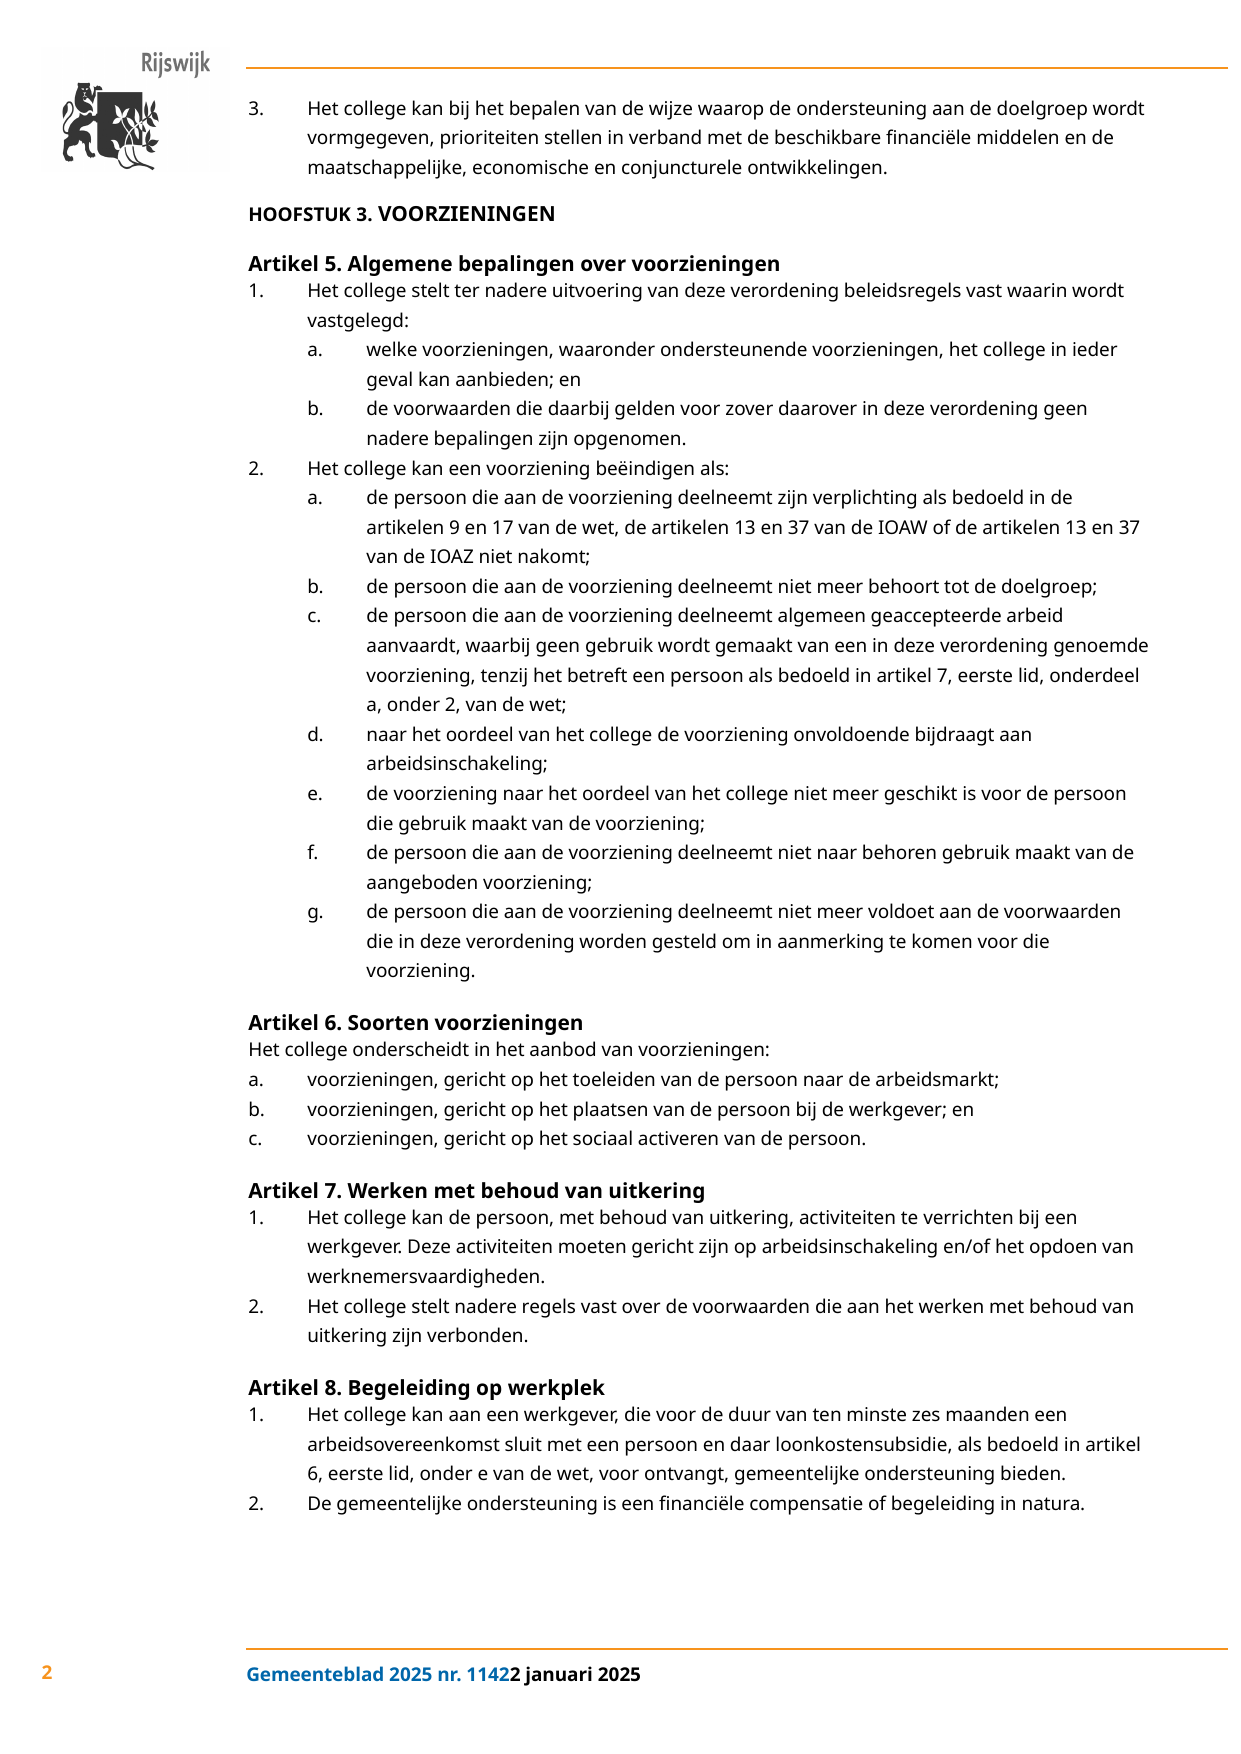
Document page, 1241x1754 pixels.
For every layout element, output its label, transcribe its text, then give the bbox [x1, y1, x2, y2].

list de persoon die aan de voorziening deelneemt niet naar behoren gebruik maakt van de aangeboden voorziening; [307, 839, 1152, 895]
list Het college kan bij het bepalen van de wijze waarop de ondersteuning aan de doelgroep wordt vormgegeven, prioriteiten stellen in verband met de beschikbare financiële middelen en de maatschappelijke, economische en conjuncturele ontwikkelingen. [248, 95, 1152, 180]
list voorzieningen, gericht op het sociaal activeren van de persoon. [248, 1125, 1152, 1151]
list de persoon die aan de voorziening deelneemt algemeen geaccepteerde arbeid aanvaardt, waarbij geen gebruik wordt gemaakt van een in deze verordening genoemde voorziening, tenzij het betreft een persoon als bedoeld in artikel 7, eerste lid, onderdeel a, onder 2, van de wet; [307, 603, 1152, 717]
text Artikel 6. Soorten voorzieningen [248, 1008, 1152, 1037]
text Artikel 5. Algemene bepalingen over voorzieningen [248, 249, 1152, 277]
list Het college kan een voorziening beëindigen als: [248, 455, 1152, 481]
list Het college stelt nadere regels vast over de voorwaarden die aan het werken met behoud van uitkering zijn verbonden. [248, 1293, 1152, 1348]
list de persoon die aan de voorziening deelneemt zijn verplichting als bedoeld in de artikelen 9 en 17 van de wet, de artikelen 13 en 37 van de IOAW of de artikelen 13 en 37 van de IOAZ niet nakomt; [307, 484, 1152, 569]
list de persoon die aan de voorziening deelneemt niet meer voldoet aan de voorwaarden die in deze verordening worden gesteld om in aanmerking te komen voor die voorziening. [307, 898, 1152, 983]
list Het college kan aan een werkgever, die voor de duur van ten minste zes maanden een arbeidsovereenkomst sluit met een persoon en daar loonkostensubsidie, als bedoeld in artikel 6, eerste lid, onder e van de wet, voor ontvangt, gemeentelijke ondersteuning bieden. [248, 1401, 1152, 1486]
text Het college onderscheidt in het aanbod van voorzieningen: [248, 1037, 1152, 1062]
list Het college stelt ter nadere uitvoering van deze verordening beleidsregels vast waarin wordt vastgelegd: [248, 277, 1152, 333]
list de voorwaarden die daarbij gelden voor zover daarover in deze verordening geen nadere bepalingen zijn opgenomen. [307, 396, 1152, 451]
text Artikel 8. Begeleiding op werkplek [248, 1373, 1152, 1401]
list Het college kan de persoon, met behoud van uitkering, activiteiten te verrichten bij een werkgever. Deze activiteiten moeten gericht zijn op arbeidsinschakeling en/of het opdoen van werknemersvaardigheden. [248, 1204, 1152, 1289]
list de persoon die aan de voorziening deelneemt niet meer behoort tot de doelgroep; [307, 573, 1152, 599]
list de voorziening naar het oordeel van het college niet meer geschikt is voor de persoon die gebruik maakt van de voorziening; [307, 780, 1152, 836]
list De gemeentelijke ondersteuning is een financiële compensatie of begeleiding in natura. [248, 1490, 1152, 1516]
list welke voorzieningen, waaronder ondersteunende voorzieningen, het college in ieder geval kan aanbieden; en [307, 336, 1152, 392]
text Artikel 7. Werken met behoud van uitkering [248, 1176, 1152, 1204]
picture [41, 47, 231, 172]
text HOOFSTUK 3. VOORZIENINGEN [248, 199, 1152, 228]
list voorzieningen, gericht op het plaatsen van de persoon bij de werkgever; en [248, 1096, 1152, 1121]
list voorzieningen, gericht op het toeleiden van de persoon naar de arbeidsmarkt; [248, 1066, 1152, 1092]
list naar het oordeel van het college de voorziening onvoldoende bijdraagt aan arbeidsinschakeling; [307, 721, 1152, 776]
